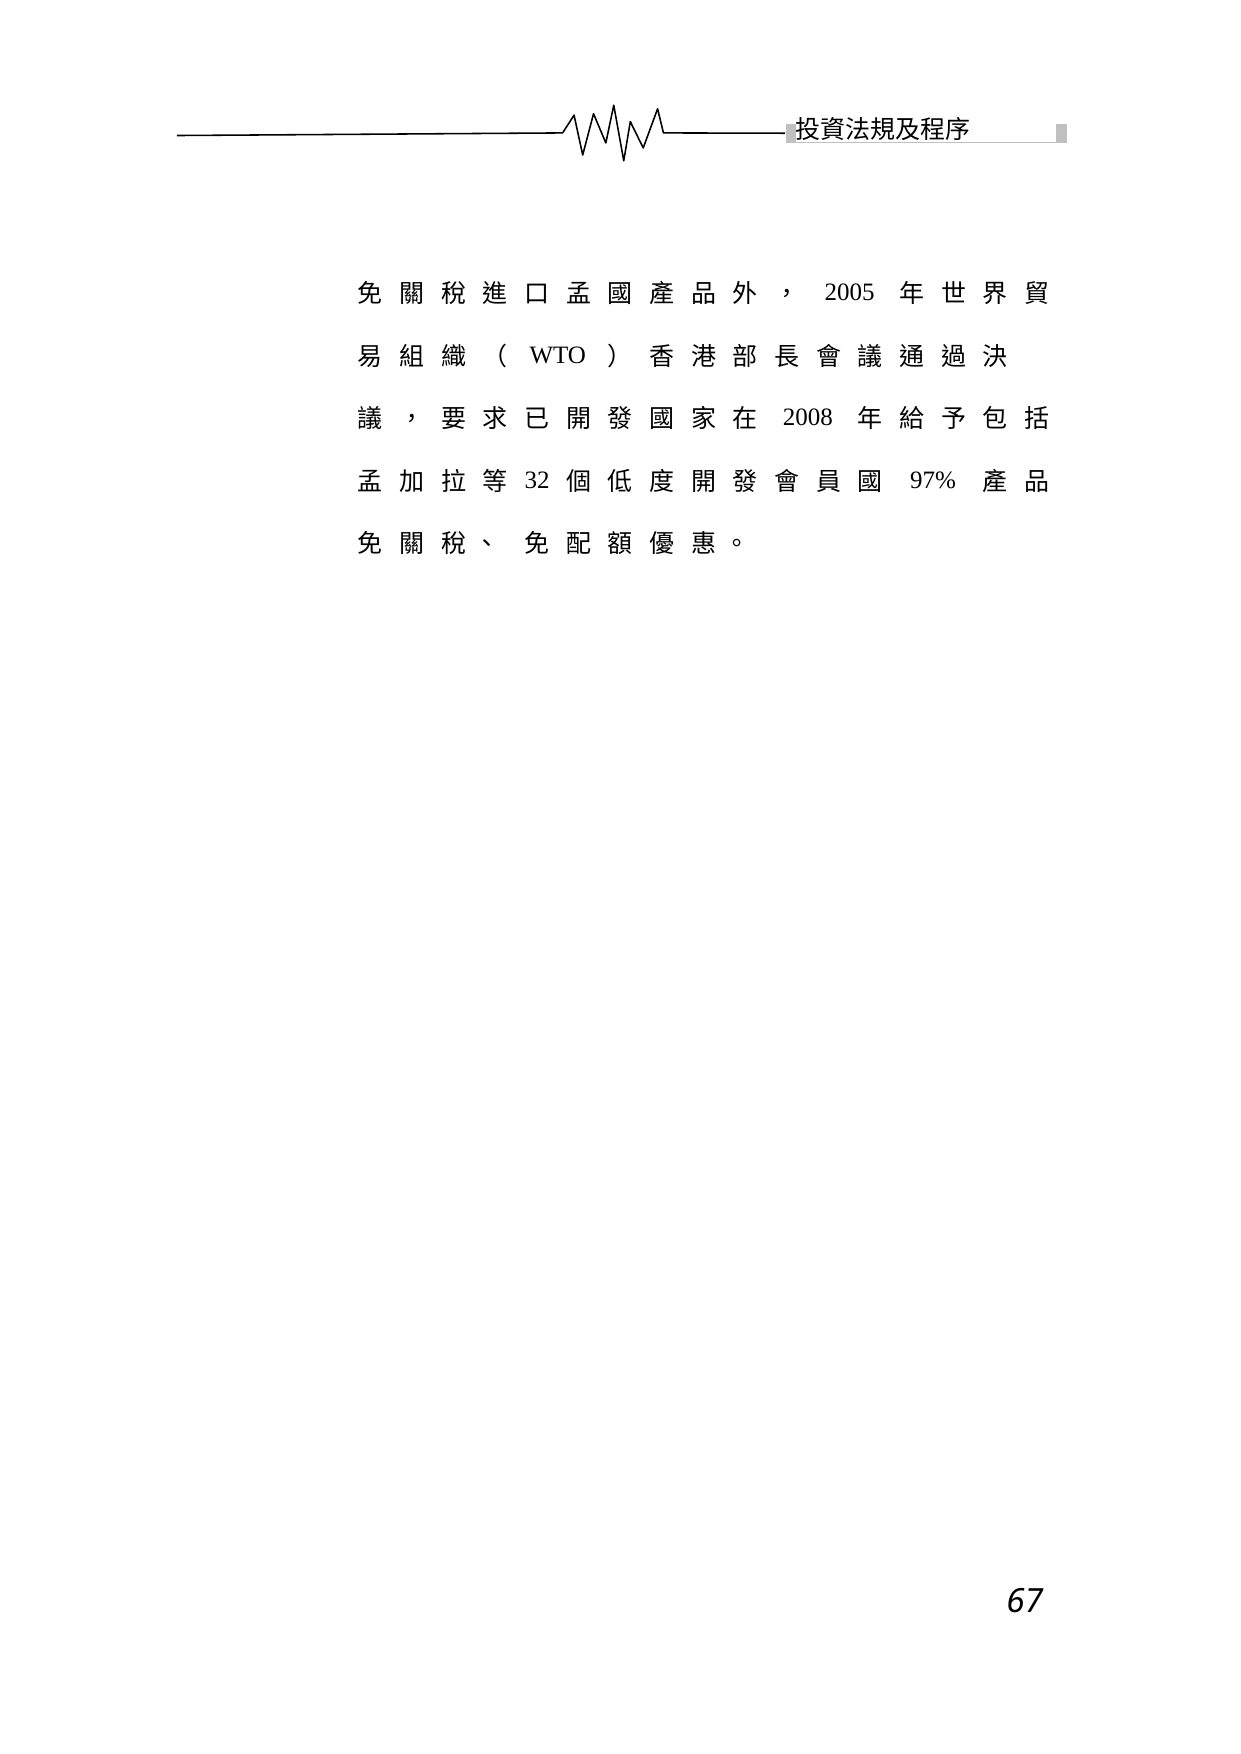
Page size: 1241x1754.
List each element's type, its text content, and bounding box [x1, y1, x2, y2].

text 免關稅進口孟國產品外，2005年世界貿易組織（WTO）香港部長會議通過決議，要求已開發國家在2008年給予包括孟加拉等32個低度開發會員國97%產品免關稅、免配額優惠。 [281, 250, 1058, 563]
